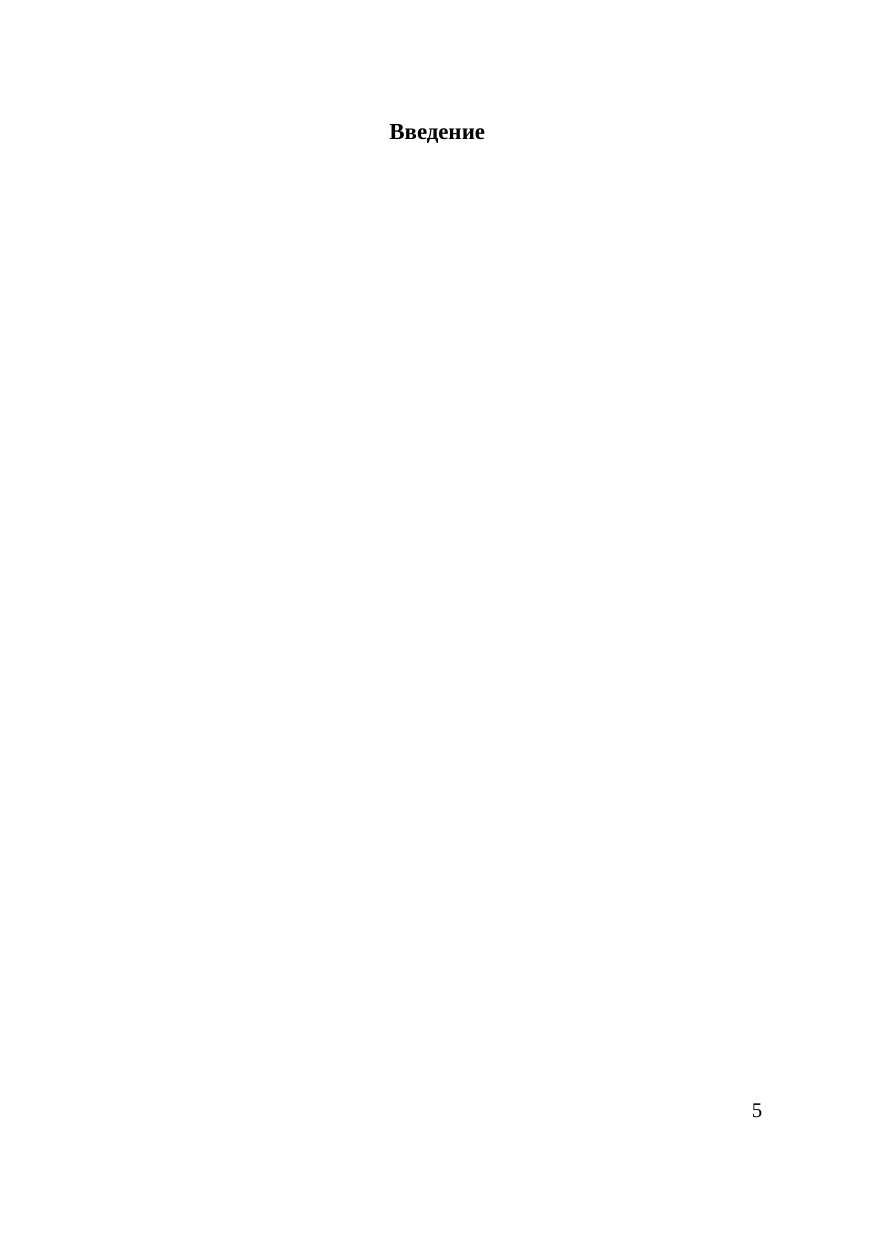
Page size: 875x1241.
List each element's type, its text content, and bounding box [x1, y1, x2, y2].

subtitle Введение [112, 118, 762, 144]
